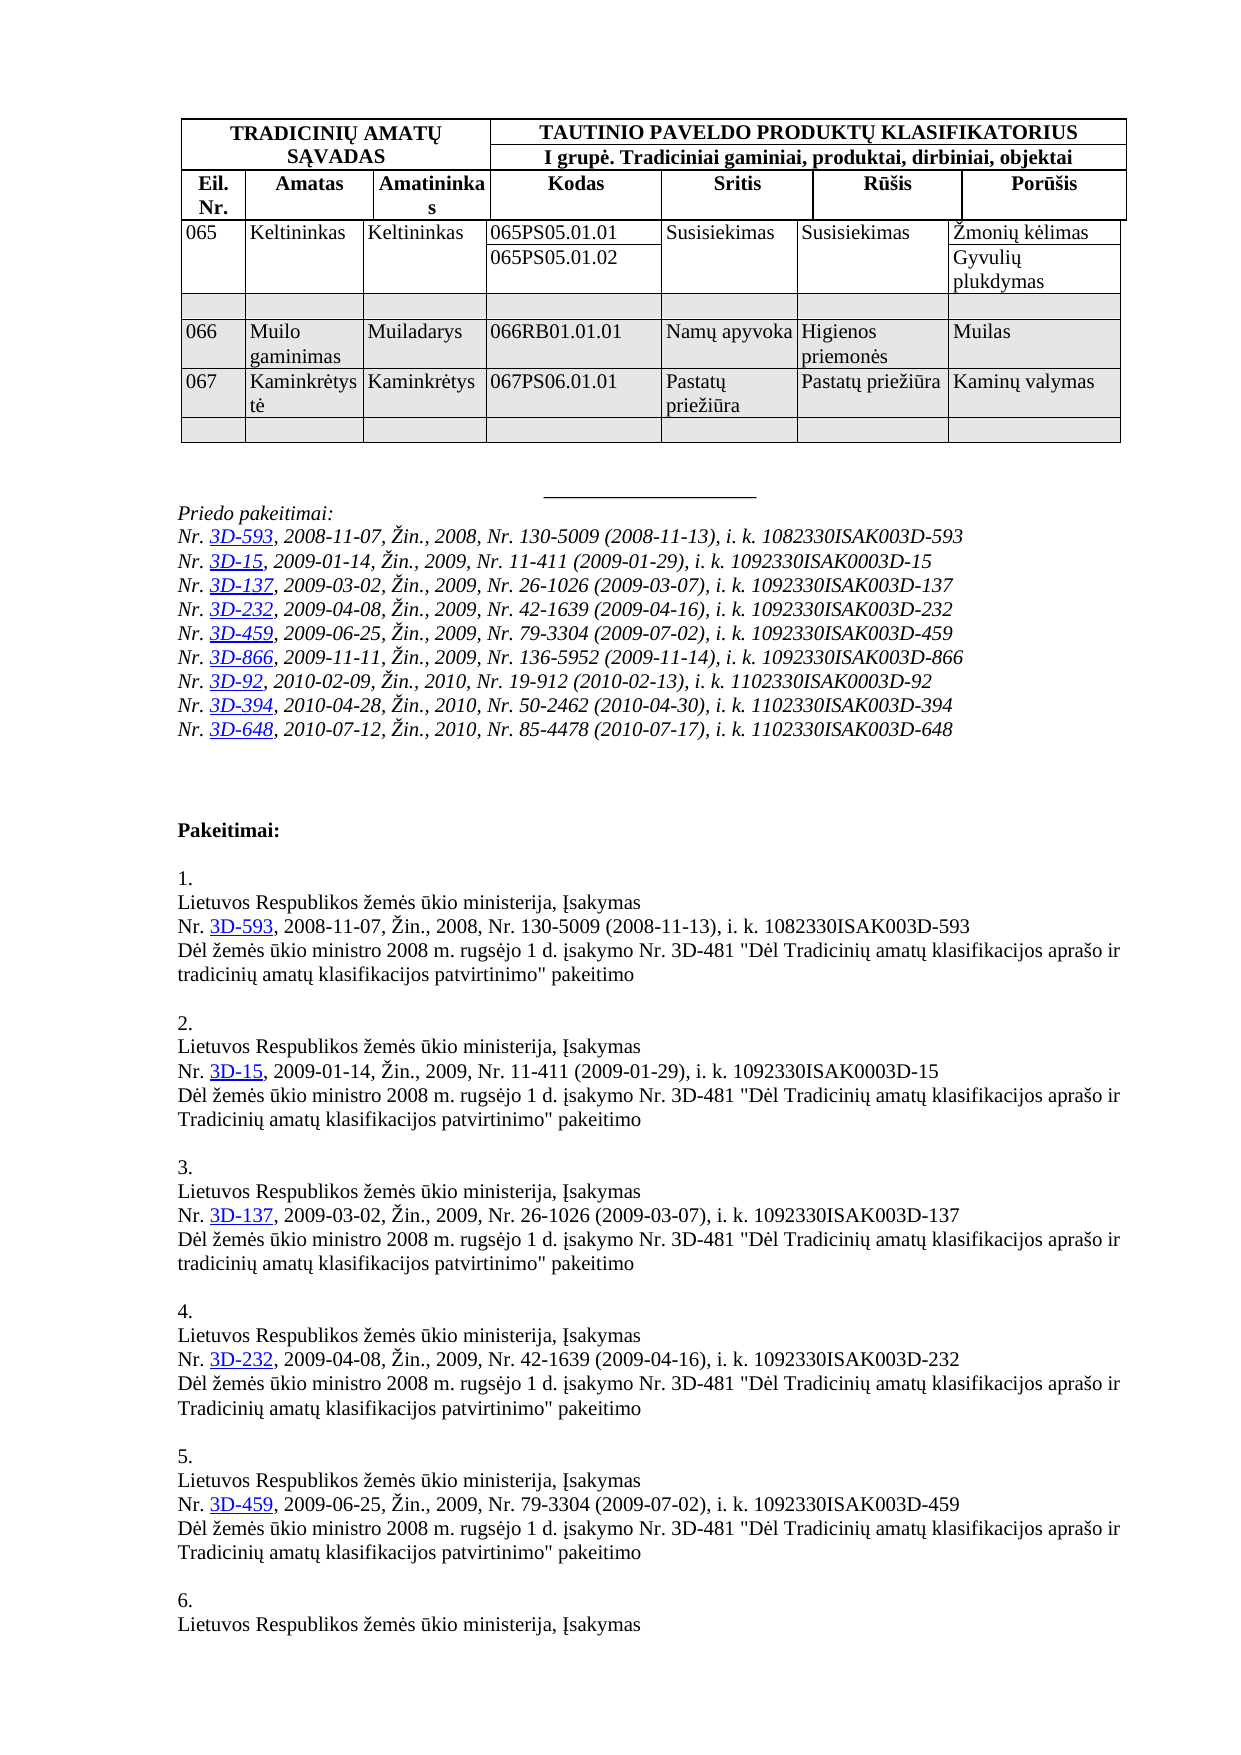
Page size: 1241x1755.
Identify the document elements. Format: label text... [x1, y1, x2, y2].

table_cell I grupė. Tradiciniai gaminiai, produktai, dirbiniai, objektai [491, 145, 1126, 169]
table_header TAUTINIO PAVELDO PRODUKTŲ KLASIFIKATORIUS [491, 120, 1126, 144]
text Lietuvos Respublikos žemės ūkio ministerija, Įsakymas [177, 1468, 1122, 1492]
table_cell [364, 294, 486, 318]
table_cell [1121, 319, 1126, 368]
table_cell Muiladarys [364, 320, 486, 368]
table_cell [1121, 368, 1126, 417]
text Lietuvos Respublikos žemės ūkio ministerija, Įsakymas [177, 1179, 1122, 1203]
table_cell Susisiekimas [798, 221, 948, 293]
text Lietuvos Respublikos žemės ūkio ministerija, Įsakymas [177, 890, 1122, 914]
table_cell [246, 294, 363, 318]
table_cell Kodas [491, 171, 661, 219]
text Lietuvos Respublikos žemės ūkio ministerija, Įsakymas [177, 1323, 1122, 1347]
text 2. [177, 1010, 1122, 1034]
table_cell Sritis [662, 171, 812, 219]
text Nr. 3D-15, 2009-01-14, Žin., 2009, Nr. 11-411 (2009-01-29), i. k. 1092330ISAK0003D-15 [177, 548, 1122, 573]
table_cell Kaminų valymas [949, 369, 1120, 417]
text Nr. 3D-137, 2009-03-02, Žin., 2009, Nr. 26-1026 (2009-03-07), i. k. 1092330ISAK003D-137 [177, 1203, 1122, 1227]
table_cell [1121, 244, 1126, 293]
text 4. [177, 1299, 1122, 1323]
text Nr. 3D-648, 2010-07-12, Žin., 2010, Nr. 85-4478 (2010-07-17), i. k. 1102330ISAK003D-648 [177, 717, 1122, 741]
text Dėl žemės ūkio ministro 2008 m. rugsėjo 1 d. įsakymo Nr. 3D-481 "Dėl Tradicinių amatų klasifikacijos aprašo ir Tradicinių amatų klasifikacijos patvirtinimo" pakeitimo [177, 1516, 1122, 1564]
text Dėl žemės ūkio ministro 2008 m. rugsėjo 1 d. įsakymo Nr. 3D-481 "Dėl Tradicinių amatų klasifikacijos aprašo ir tradicinių amatų klasifikacijos patvirtinimo" pakeitimo [177, 1227, 1122, 1275]
table_cell Žmonių kėlimas [949, 221, 1120, 244]
table_cell [1121, 293, 1126, 318]
text 6. [177, 1588, 1122, 1612]
table_cell [182, 418, 245, 442]
table_cell Rūšis [814, 171, 961, 219]
table_cell [949, 418, 1120, 442]
text Lietuvos Respublikos žemės ūkio ministerija, Įsakymas [177, 1034, 1122, 1058]
text Lietuvos Respublikos žemės ūkio ministerija, Įsakymas [177, 1612, 1122, 1636]
text Nr. 3D-394, 2010-04-28, Žin., 2010, Nr. 50-2462 (2010-04-30), i. k. 1102330ISAK003D-394 [177, 693, 1122, 717]
table_cell [487, 418, 661, 442]
text Dėl žemės ūkio ministro 2008 m. rugsėjo 1 d. įsakymo Nr. 3D-481 "Dėl Tradicinių amatų klasifikacijos aprašo ir tradicinių amatų klasifikacijos patvirtinimo" pakeitimo [177, 938, 1122, 986]
text Nr. 3D-232, 2009-04-08, Žin., 2009, Nr. 42-1639 (2009-04-16), i. k. 1092330ISAK003D-232 [177, 597, 1122, 621]
table_cell Namų apyvoka [662, 320, 797, 368]
text Nr. 3D-459, 2009-06-25, Žin., 2009, Nr. 79-3304 (2009-07-02), i. k. 1092330ISAK003D-459 [177, 1492, 1122, 1516]
table_cell [364, 418, 486, 442]
table_cell Pastatų priežiūra [798, 369, 948, 417]
table_cell [487, 294, 661, 318]
table_cell 065PS05.01.02 [487, 245, 661, 293]
table_cell Amatas [246, 171, 373, 219]
table_cell 067PS06.01.01 [487, 369, 661, 417]
text _________________ [177, 472, 1122, 500]
text Nr. 3D-137, 2009-03-02, Žin., 2009, Nr. 26-1026 (2009-03-07), i. k. 1092330ISAK003D-137 [177, 573, 1122, 597]
text Nr. 3D-866, 2009-11-11, Žin., 2009, Nr. 136-5952 (2009-11-14), i. k. 1092330ISAK003D-866 [177, 645, 1122, 669]
text 1. [177, 866, 1122, 890]
table_cell [1121, 417, 1126, 442]
text 3. [177, 1155, 1122, 1179]
table_cell [949, 294, 1120, 318]
text Nr. 3D-92, 2010-02-09, Žin., 2010, Nr. 19-912 (2010-02-13), i. k. 1102330ISAK0003D-92 [177, 669, 1122, 693]
table_cell Eil. Nr. [182, 171, 245, 219]
table_cell 065PS05.01.01 [487, 221, 661, 244]
table_cell Susisiekimas [662, 221, 797, 293]
table_cell Keltininkas [364, 221, 486, 293]
table_cell Muilo gaminimas [246, 320, 363, 368]
text Dėl žemės ūkio ministro 2008 m. rugsėjo 1 d. įsakymo Nr. 3D-481 "Dėl Tradicinių amatų klasifikacijos aprašo ir Tradicinių amatų klasifikacijos patvirtinimo" pakeitimo [177, 1371, 1122, 1419]
text Nr. 3D-232, 2009-04-08, Žin., 2009, Nr. 42-1639 (2009-04-16), i. k. 1092330ISAK003D-232 [177, 1347, 1122, 1371]
text 5. [177, 1443, 1122, 1468]
text Nr. 3D-593, 2008-11-07, Žin., 2008, Nr. 130-5009 (2008-11-13), i. k. 1082330ISAK003D-593 [177, 524, 1122, 548]
text Nr. 3D-459, 2009-06-25, Žin., 2009, Nr. 79-3304 (2009-07-02), i. k. 1092330ISAK003D-459 [177, 621, 1122, 645]
table_cell Keltininkas [246, 221, 363, 293]
text Nr. 3D-593, 2008-11-07, Žin., 2008, Nr. 130-5009 (2008-11-13), i. k. 1082330ISAK003D-593 [177, 914, 1122, 938]
table_cell Amatininkas [374, 171, 490, 219]
table_cell 066 [182, 320, 245, 368]
table_cell 066RB01.01.01 [487, 320, 661, 368]
table_cell Gyvulių plukdymas [949, 245, 1120, 293]
table_header TRADICINIŲ AMATŲ SĄVADAS [182, 120, 490, 169]
table_cell [1121, 221, 1126, 244]
table_cell Kaminkrėtys [364, 369, 486, 417]
table_cell Muilas [949, 320, 1120, 368]
table_cell [798, 294, 948, 318]
text Pakeitimai: [177, 818, 1122, 842]
table_cell Kaminkrėtystė [246, 369, 363, 417]
text Dėl žemės ūkio ministro 2008 m. rugsėjo 1 d. įsakymo Nr. 3D-481 "Dėl Tradicinių amatų klasifikacijos aprašo ir Tradicinių amatų klasifikacijos patvirtinimo" pakeitimo [177, 1083, 1122, 1131]
table_cell Higienos priemonės [798, 320, 948, 368]
table_cell Pastatų priežiūra [662, 369, 797, 417]
table_cell [662, 418, 797, 442]
table_cell 065 [182, 221, 245, 293]
text Priedo pakeitimai: [177, 500, 1122, 524]
text Nr. 3D-15, 2009-01-14, Žin., 2009, Nr. 11-411 (2009-01-29), i. k. 1092330ISAK0003D-15 [177, 1058, 1122, 1083]
table_cell [798, 418, 948, 442]
table_cell 067 [182, 369, 245, 417]
table_cell [662, 294, 797, 318]
table_cell [182, 294, 245, 318]
table_cell [246, 418, 363, 442]
table_cell Porūšis [963, 171, 1126, 219]
